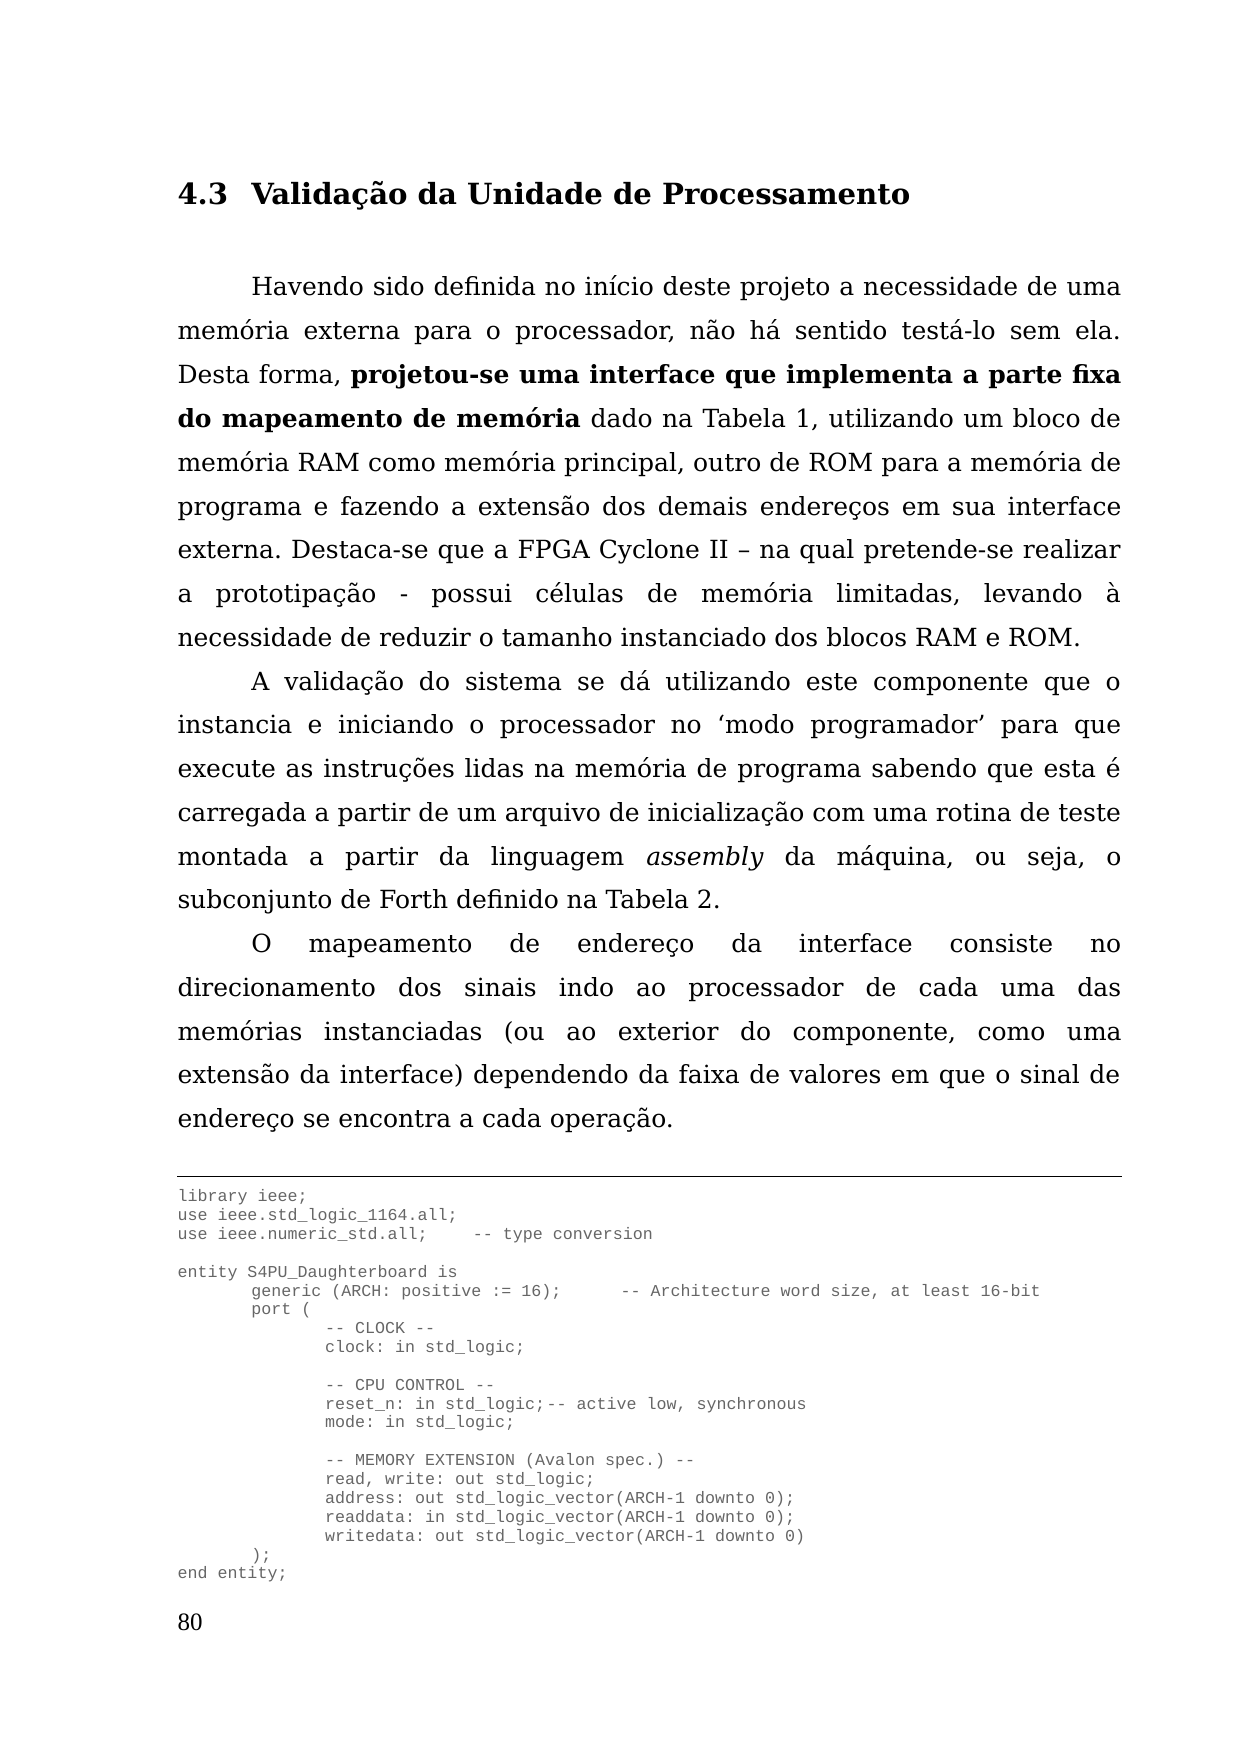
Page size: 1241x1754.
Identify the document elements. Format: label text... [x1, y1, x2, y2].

text read, write: out std_logic; [177, 1471, 1122, 1489]
text end entity; [177, 1565, 1122, 1584]
text writedata: out std_logic_vector(ARCH-1 downto 0) [177, 1527, 1122, 1546]
text A validação do sistema se dá utilizando este componente que o instancia e iniciando o processador no ‘modo programador’ para que execute as instruções lidas na memória de programa sabendo que esta é carregada a partir de um arquivo de inicialização com uma rotina de teste montada a partir da linguagem assembly da máquina, ou seja, o subconjunto de Forth definido na Tabela 2. [177, 667, 1122, 914]
text clock: in std_logic; [177, 1339, 1122, 1357]
text entity S4PU_Daughterboard is [177, 1263, 1122, 1282]
text address: out std_logic_vector(ARCH-1 downto 0); [177, 1489, 1122, 1508]
text use ieee.std_logic_1164.all; [177, 1207, 1122, 1226]
text reset_n: in std_logic; -- active low, synchronous [177, 1395, 1122, 1414]
text -- CPU CONTROL -- [177, 1376, 1122, 1395]
text 4.3 Validação da Unidade de Processamento [177, 177, 1122, 211]
text -- CLOCK -- [177, 1320, 1122, 1339]
text Havendo sido definida no início deste projeto a necessidade de uma memória externa para o processador, não há sentido testá-lo sem ela. Desta forma, projetou-se uma interface que implementa a parte fixa do mapeamento de memória dado na Tabela 1, utilizando um bloco de memória RAM como memória principal, outro de ROM para a memória de programa e fazendo a extensão dos demais endereços em sua interface externa. Destaca-se que a FPGA Cyclone II – na qual pretende-se realizar a prototipação - possui células de memória limitadas, levando à necessidade de reduzir o tamanho instanciado dos blocos RAM e ROM. [177, 272, 1122, 652]
text library ieee; [177, 1188, 1122, 1207]
text port ( [177, 1301, 1122, 1320]
text ); [177, 1546, 1122, 1565]
text O mapeamento de endereço da interface consiste no direcionamento dos sinais indo ao processador de cada uma das memórias instanciadas (ou ao exterior do componente, como uma extensão da interface) dependendo da faixa de valores em que o sinal de endereço se encontra a cada operação. [177, 929, 1122, 1133]
text -- MEMORY EXTENSION (Avalon spec.) -- [177, 1452, 1122, 1471]
text readdata: in std_logic_vector(ARCH-1 downto 0); [177, 1508, 1122, 1527]
text use ieee.numeric_std.all; -- type conversion [177, 1226, 1122, 1244]
text generic (ARCH: positive := 16); -- Architecture word size, at least 16-bit [177, 1282, 1122, 1301]
text mode: in std_logic; [177, 1414, 1122, 1433]
